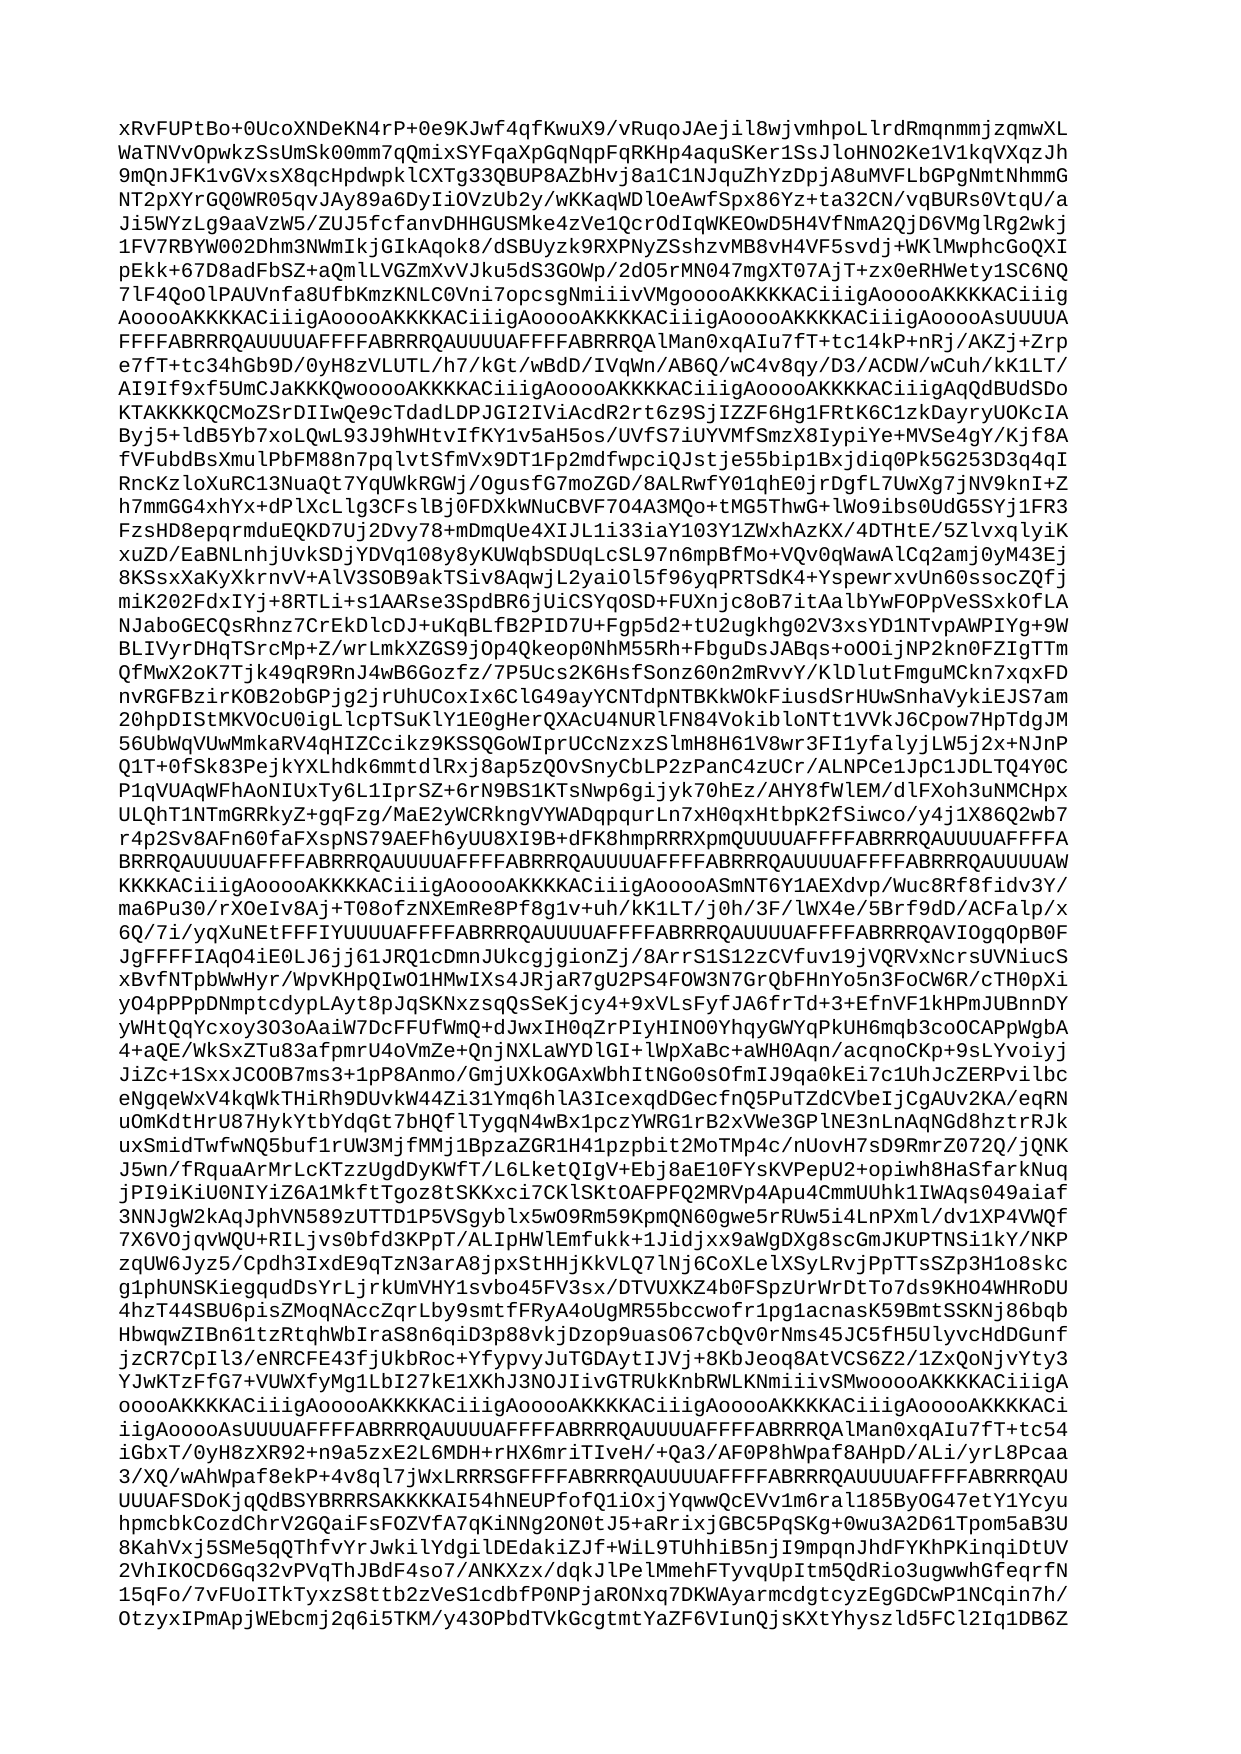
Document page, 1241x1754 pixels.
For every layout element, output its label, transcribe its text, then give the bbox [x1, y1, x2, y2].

text iGbxT/0yH8zXR92+n9a5zxE2L6MDH+rHX6mriTIveH/+Qa3/AF0P8hWpaf8AHpD/ALi/yrL8Pcaa [118, 1442, 1122, 1466]
text 56UbWqVUwMmkaRV4qHIZCcikz9KSSQGoWIprUCcNzxzSlmH8H61V8wr3FI1yfalyjLW5j2x+NJnP [118, 733, 1122, 757]
text r4p2Sv8AFn60faFXspNS79AEFh6yUU8XI9B+dFK8hmpRRRXpmQUUUUAFFFFABRRRQAUUUUAFFFFA [118, 827, 1122, 851]
text 3NNJgW2kAqJphVN589zUTTD1P5VSgyblx5wO9Rm59KpmQN60gwe5rRUw5i4LnPXml/dv1XP4VWQf [118, 1206, 1122, 1229]
text iigAooooAsUUUUAFFFFABRRRQAUUUUAFFFFABRRRQAUUUUAFFFFABRRRQAlMan0xqAIu7fT+tc54 [118, 1419, 1122, 1442]
text jPI9iKiU0NIYiZ6A1MkftTgoz8tSKKxci7CKlSKtOAFPFQ2MRVp4Apu4CmmUUhk1IWAqs049aiaf [118, 1182, 1122, 1206]
text 3/XQ/wAhWpaf8ekP+4v8ql7jWxLRRRSGFFFFABRRRQAUUUUAFFFFABRRRQAUUUUAFFFFABRRRQAU [118, 1466, 1122, 1489]
text NJaboGECQsRhnz7CrEkDlcDJ+uKqBLfB2PID7U+Fgp5d2+tU2ugkhg02V3xsYD1NTvpAWPIYg+9W [118, 615, 1122, 638]
text YJwKTzFfG7+VUWXfyMg1LbI27kE1XKhJ3NOJIivGTRUkKnbRWLKNmiiivSMwooooAKKKKACiiigA [118, 1371, 1122, 1395]
text jzCR7CpIl3/eNRCFE43fjUkbRoc+YfypvyJuTGDAytIJVj+8KbJeoq8AtVCS6Z2/1ZxQoNjvYty3 [118, 1348, 1122, 1371]
text 15qFo/7vFUoITkTyxzS8ttb2zVeS1cdbfP0NPjaRONxq7DKWAyarmcdgtcyzEgGDCwP1NCqin7h/ [118, 1584, 1122, 1608]
text HbwqwZIBn61tzRtqhWbIraS8n6qiD3p88vkjDzop9uasO67cbQv0rNms45JC5fH5UlyvcHdDGunf [118, 1324, 1122, 1348]
text 9mQnJFK1vGVxsX8qcHpdwpklCXTg33QBUP8AZbHvj8a1C1NJquZhYzDpjA8uMVFLbGPgNmtNhmmG [118, 165, 1122, 189]
text g1phUNSKiegqudDsYrLjrkUmVHY1svbo45FV3sx/DTVUXKZ4b0FSpzUrWrDtTo7ds9KHO4WHRoDU [118, 1277, 1122, 1300]
text 8KahVxj5SMe5qQThfvYrJwkilYdgilDEdakiZJf+WiL9TUhhiB5njI9mpqnJhdFYKhPKinqiDtUV [118, 1537, 1122, 1561]
text 4+aQE/WkSxZTu83afpmrU4oVmZe+QnjNXLaWYDlGI+lWpXaBc+aWH0Aqn/acqnoCKp+9sLYvoiyj [118, 1040, 1122, 1064]
text P1qVUAqWFhAoNIUxTy6L1IprSZ+6rN9BS1KTsNwp6gijyk70hEz/AHY8fWlEM/dlFXoh3uNMCHpx [118, 780, 1122, 804]
text 6Q/7i/yqXuNEtFFFIYUUUUAFFFFABRRRQAUUUUAFFFFABRRRQAUUUUAFFFFABRRRQAVIOgqOpB0F [118, 922, 1122, 946]
text J5wn/fRquaArMrLcKTzzUgdDyKWfT/L6LketQIgV+Ebj8aE10FYsKVPepU2+opiwh8HaSfarkNuq [118, 1158, 1122, 1182]
text UUUAFSDoKjqQdBSYBRRRSAKKKKAI54hNEUPfofQ1iOxjYqwwQcEVv1m6ral185ByOG47etY1Ycyu [118, 1489, 1122, 1513]
text 7lF4QoOlPAUVnfa8UfbKmzKNLC0Vni7opcsgNmiiivVMgooooAKKKKACiiigAooooAKKKKACiiig [118, 284, 1122, 307]
text 4hzT44SBU6pisZMoqNAccZqrLby9smtfFRyA4oUgMR55bccwofr1pg1acnasK59BmtSSKNj86bqb [118, 1300, 1122, 1324]
text NT2pXYrGQ0WR05qvJAy89a6DyIiOVzUb2y/wKKaqWDlOeAwfSpx86Yz+ta32CN/vqBURs0VtqU/a [118, 189, 1122, 213]
text KKKKACiiigAooooAKKKKACiiigAooooAKKKKACiiigAooooASmNT6Y1AEXdvp/Wuc8Rf8fidv3Y/ [118, 875, 1122, 898]
text pEkk+67D8adFbSZ+aQmlLVGZmXvVJku5dS3GOWp/2dO5rMN047mgXT07AjT+zx0eRHWety1SC6NQ [118, 260, 1122, 284]
text 20hpDIStMKVOcU0igLlcpTSuKlY1E0gHerQXAcU4NURlFN84VokibloNTt1VVkJ6Cpow7HpTdgJM [118, 709, 1122, 733]
text xuZD/EaBNLnhjUvkSDjYDVq108y8yKUWqbSDUqLcSL97n6mpBfMo+VQv0qWawAlCq2amj0yM43Ej [118, 544, 1122, 567]
text zqUW6Jyz5/Cpdh3IxdE9qTzN3arA8jpxStHHjKkVLQ7lNj6CoXLelXSyLRvjPpTTsSZp3H1o8skc [118, 1253, 1122, 1277]
text AooooAKKKKACiiigAooooAKKKKACiiigAooooAKKKKACiiigAooooAKKKKACiiigAooooAsUUUUA [118, 307, 1122, 331]
text AI9If9xf5UmCJaKKKQwooooAKKKKACiiigAooooAKKKKACiiigAooooAKKKKACiiigAqQdBUdSDo [118, 378, 1122, 402]
text Byj5+ldB5Yb7xoLQwL93J9hWHtvIfKY1v5aH5os/UVfS7iUYVMfSmzX8IypiYe+MVSe4gY/Kjf8A [118, 426, 1122, 449]
text JgFFFFIAqO4iE0LJ6jj61JRQ1cDmnJUkcgjgionZj/8ArrS1S12zCVfuv19jVQRVxNcrsUVNiucS [118, 946, 1122, 969]
text miK202FdxIYj+8RTLi+s1AARse3SpdBR6jUiCSYqOSD+FUXnjc8oB7itAalbYwFOPpVeSSxkOfLA [118, 591, 1122, 615]
text WaTNVvOpwkzSsUmSk00mm7qQmixSYFqaXpGqNqpFqRKHp4aquSKer1SsJloHNO2Ke1V1kqVXqzJh [118, 142, 1122, 165]
text e7fT+tc34hGb9D/0yH8zVLUTL/h7/kGt/wBdD/IVqWn/AB6Q/wC4v8qy/D3/ACDW/wCuh/kK1LT/ [118, 354, 1122, 378]
text hpmcbkCozdChrV2GQaiFsFOZVfA7qKiNNg2ON0tJ5+aRrixjGBC5PqSKg+0wu3A2D61Tpom5aB3U [118, 1513, 1122, 1537]
text xRvFUPtBo+0UcoXNDeKN4rP+0e9KJwf4qfKwuX9/vRuqoJAejil8wjvmhpoLlrdRmqnmmjzqmwXL [118, 118, 1122, 142]
text BLIVyrDHqTSrcMp+Z/wrLmkXZGS9jOp4Qkeop0NhM55Rh+FbguDsJABqs+oOOijNP2kn0FZIgTTm [118, 638, 1122, 662]
text 8KSsxXaKyXkrnvV+AlV3SOB9akTSiv8AqwjL2yaiOl5f96yqPRTSdK4+YspewrxvUn60ssocZQfj [118, 567, 1122, 591]
text FzsHD8epqrmduEQKD7Uj2Dvy78+mDmqUe4XIJL1i33iaY103Y1ZWxhAzKX/4DTHtE/5ZlvxqlyiK [118, 520, 1122, 544]
text OtzyxIPmApjWEbcmj2q6i5TKM/y43OPbdTVkGcgtmtYaZF6VIunQjsKXtYhyszld5FCl2Iq1DB6Z [118, 1608, 1122, 1631]
text BRRRQAUUUUAFFFFABRRRQAUUUUAFFFFABRRRQAUUUUAFFFFABRRRQAUUUUAFFFFABRRRQAUUUUAW [118, 851, 1122, 875]
text ooooAKKKKACiiigAooooAKKKKACiiigAooooAKKKKACiiigAooooAKKKKACiiigAooooAKKKKACi [118, 1395, 1122, 1419]
text fVFubdBsXmulPbFM88n7pqlvtSfmVx9DT1Fp2mdfwpciQJstje55bip1Bxjdiq0Pk5G253D3q4qI [118, 449, 1122, 473]
text xBvfNTpbWwHyr/WpvKHpQIwO1HMwIXs4JRjaR7gU2PS4FOW3N7GrQbFHnYo5n3FoCW6R/cTH0pXi [118, 969, 1122, 993]
text yWHtQqYcxoy3O3oAaiW7DcFFUfWmQ+dJwxIH0qZrPIyHINO0YhqyGWYqPkUH6mqb3coOCAPpWgbA [118, 1017, 1122, 1040]
text yO4pPPpDNmptcdypLAyt8pJqSKNxzsqQsSeKjcy4+9xVLsFyfJA6frTd+3+EfnVF1kHPmJUBnnDY [118, 993, 1122, 1017]
text QfMwX2oK7Tjk49qR9RnJ4wB6Gozfz/7P5Ucs2K6HsfSonz60n2mRvvY/KlDlutFmguMCkn7xqxFD [118, 662, 1122, 686]
text Ji5WYzLg9aaVzW5/ZUJ5fcfanvDHHGUSMke4zVe1QcrOdIqWKEOwD5H4VfNmA2QjD6VMglRg2wkj [118, 213, 1122, 236]
text 2VhIKOCD6Gq32vPVqThJBdF4so7/ANKXzx/dqkJlPelMmehFTyvqUpItm5QdRio3ugwwhGfeqrfN [118, 1561, 1122, 1584]
text RncKzloXuRC13NuaQt7YqUWkRGWj/OgusfG7moZGD/8ALRwfY01qhE0jrDgfL7UwXg7jNV9knI+Z [118, 473, 1122, 496]
text uxSmidTwfwNQ5buf1rUW3MjfMMj1BpzaZGR1H41pzpbit2MoTMp4c/nUovH7sD9RmrZ072Q/jQNK [118, 1135, 1122, 1158]
text FFFFABRRRQAUUUUAFFFFABRRRQAUUUUAFFFFABRRRQAlMan0xqAIu7fT+tc14kP+nRj/AKZj+Zrp [118, 331, 1122, 354]
text 7X6VOjqvWQU+RILjvs0bfd3KPpT/ALIpHWlEmfukk+1Jidjxx9aWgDXg8scGmJKUPTNSi1kY/NKP [118, 1229, 1122, 1253]
text h7mmGG4xhYx+dPlXcLlg3CFslBj0FDXkWNuCBVF7O4A3MQo+tMG5ThwG+lWo9ibs0UdG5SYj1FR3 [118, 496, 1122, 520]
text ULQhT1NTmGRRkyZ+gqFzg/MaE2yWCRkngVYWADqpqurLn7xH0qxHtbpK2fSiwco/y4j1X86Q2wb7 [118, 804, 1122, 827]
text uOmKdtHrU87HykYtbYdqGt7bHQflTygqN4wBx1pczYWRG1rB2xVWe3GPlNE3nLnAqNGd8hztrRJk [118, 1111, 1122, 1135]
text nvRGFBzirKOB2obGPjg2jrUhUCoxIx6ClG49ayYCNTdpNTBKkWOkFiusdSrHUwSnhaVykiEJS7am [118, 686, 1122, 709]
text KTAKKKKQCMoZSrDIIwQe9cTdadLDPJGI2IViAcdR2rt6z9SjIZZF6Hg1FRtK6C1zkDayryUOKcIA [118, 402, 1122, 426]
text JiZc+1SxxJCOOB7ms3+1pP8Anmo/GmjUXkOGAxWbhItNGo0sOfmIJ9qa0kEi7c1UhJcZERPvilbc [118, 1064, 1122, 1088]
text ma6Pu30/rXOeIv8Aj+T08ofzNXEmRe8Pf8g1v+uh/kK1LT/j0h/3F/lWX4e/5Brf9dD/ACFalp/x [118, 898, 1122, 922]
text 1FV7RBYW002Dhm3NWmIkjGIkAqok8/dSBUyzk9RXPNyZSshzvMB8vH4VF5svdj+WKlMwphcGoQXI [118, 236, 1122, 260]
text Q1T+0fSk83PejkYXLhdk6mmtdlRxj8ap5zQOvSnyCbLP2zPanC4zUCr/ALNPCe1JpC1JDLTQ4Y0C [118, 757, 1122, 780]
text eNgqeWxV4kqWkTHiRh9DUvkW44Zi31Ymq6hlA3IcexqdDGecfnQ5PuTZdCVbeIjCgAUv2KA/eqRN [118, 1088, 1122, 1111]
